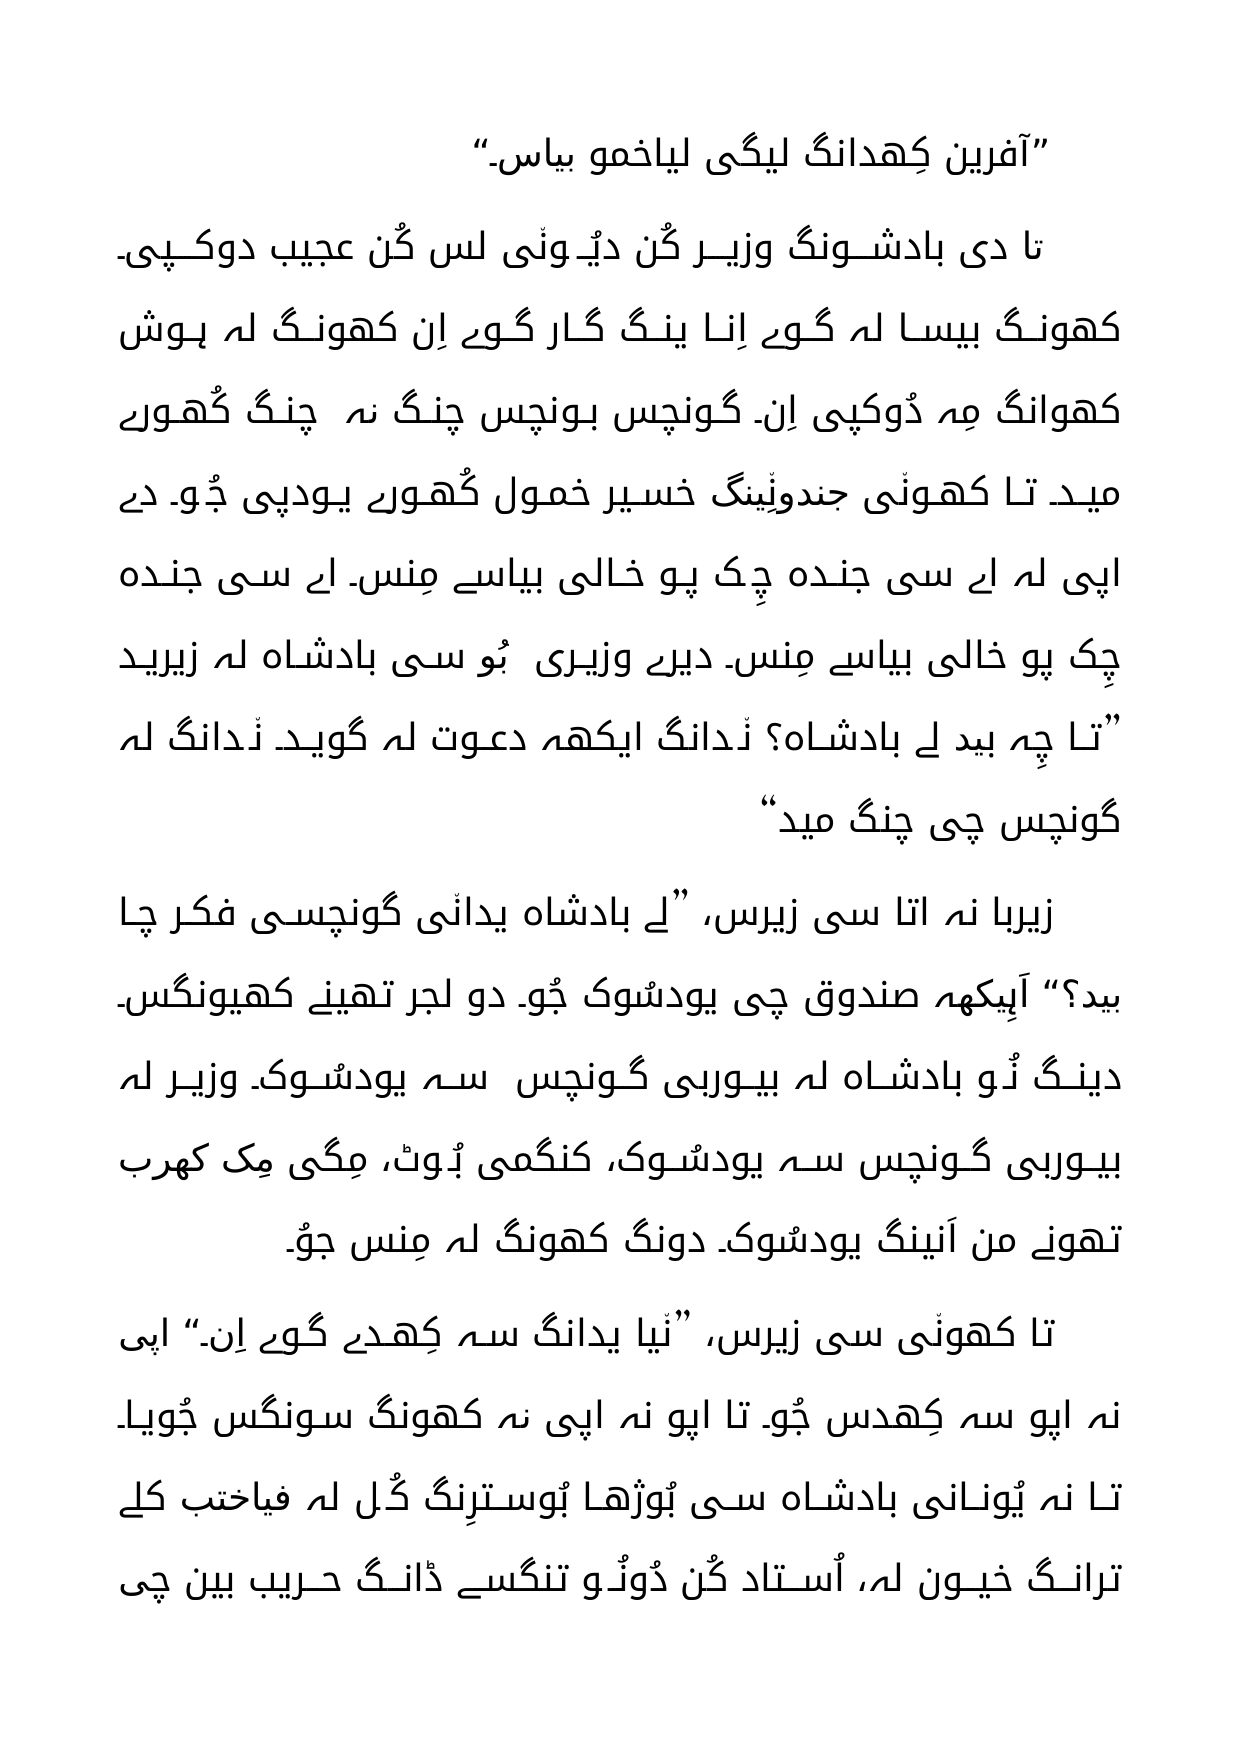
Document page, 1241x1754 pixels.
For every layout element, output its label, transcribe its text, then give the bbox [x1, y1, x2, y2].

text ”آفرین کِھدانگ لیگی لیاخمو بیاس۔“ [118, 118, 1122, 189]
text تا کھون٘ی سی زیرس، ”ن٘یا یدانگ سہ کِھدے گوے اِن۔“ اپی نہ اپو سہ کِھدس جُو۔ تا اپو نہ اپی نہ کھونگ سونگس جُویا۔ تا نہ یُونانی بادشاہ سی بُوژھا بُوسترِنگ کُل لہ فیاختب کلے ترانگ خیون لہ، اُستاد کُن دُونُو تنگسے ڈانگ حریب بین چی [118, 1298, 1122, 1615]
text زیربا نہ اتا سی زیرس، ”لے بادشاہ یدان٘ی گونچسی فکر چا بید؟“ اَہِیکھہ صندوق چی یودسُوک جُو۔ دو لجر تھینے کھیونگس۔ دینگ نُو بادشاہ لہ بیوربی گونچس سہ یودسُوک۔ وزیر لہ بیوربی گونچس سہ یودسُوک، کنگمی بُوٹ، مِگی مِک کھرب تھونے من اَنینگ یودسُوک۔ دونگ کھونگ لہ مِنس جوُ۔ [118, 878, 1122, 1276]
text تا دی بادشونگ وزیر کُن دیُون٘ی لس کُن عجیب دوکپی۔ کھونگ بیسا لہ گوے اِنا ینگ گار گوے اِن کھونگ لہ ہوش کھوانگ مِہ دُوکپی اِن۔ گونچس بونچس چنگ نہ چنگ کُھورے مید۔ تا کھون٘ی جندونِ٘ینگ خسیر خمول کُھورے یودپی جُو۔ دے اپی لہ اے سی جندہ چِک پو خالی بیاسے مِنس۔ اے سی جندہ چِک پو خالی بیاسے مِنس۔ دیرے وزیری بُو سی بادشاہ لہ زیرید ”تا چِہ بید لے بادشاہ؟ ن٘دانگ ایکھہ دعوت لہ گوید۔ ن٘دانگ لہ گونچس چی چنگ مید“ [118, 212, 1122, 855]
